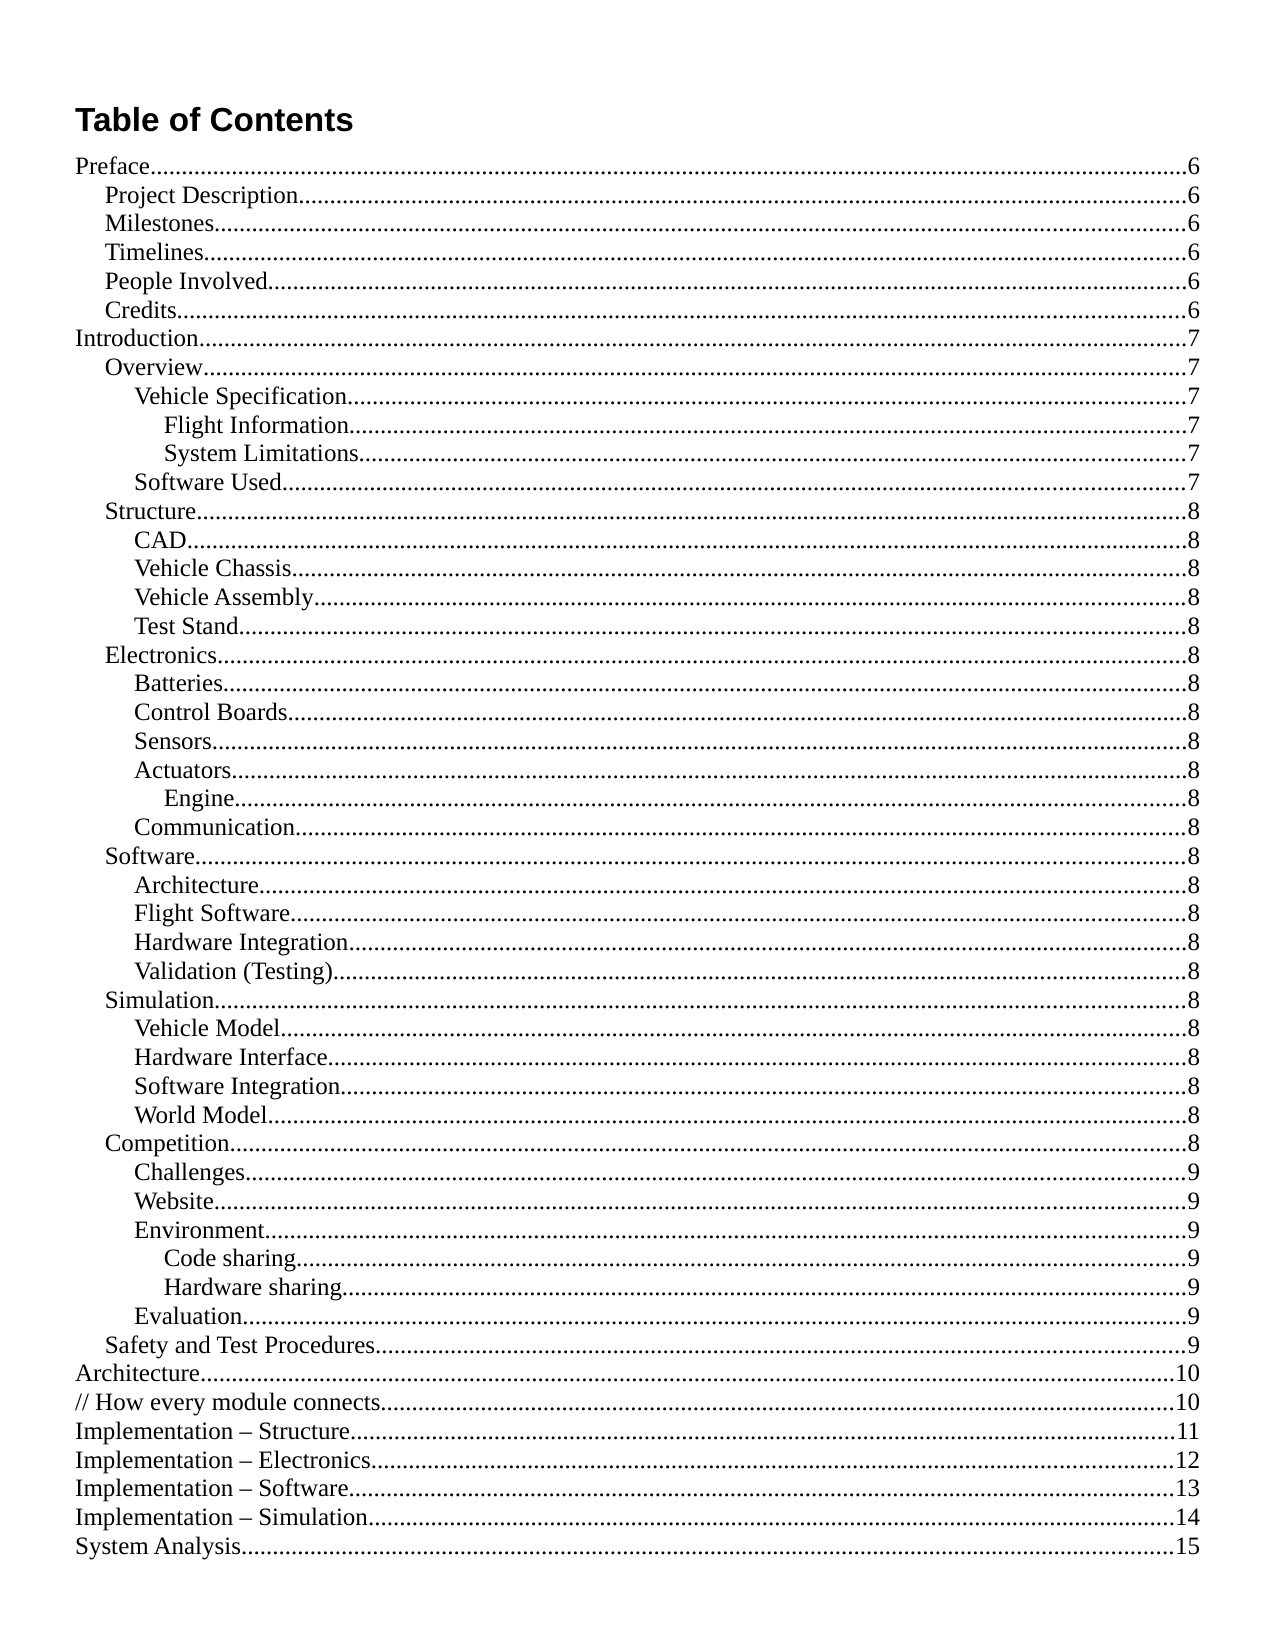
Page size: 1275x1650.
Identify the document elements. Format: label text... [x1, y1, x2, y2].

text Simulation 8 [104, 985, 1200, 1013]
text Electronics 8 [104, 640, 1200, 668]
text Implementation – Simulation 14 [75, 1502, 1200, 1531]
text // How every module connects 10 [75, 1387, 1200, 1416]
text Vehicle Chassis 8 [134, 553, 1200, 582]
text Control Boards 8 [134, 697, 1200, 726]
text Engine 8 [163, 783, 1200, 812]
text Batteries 8 [134, 668, 1200, 697]
text Safety and Test Procedures 9 [104, 1330, 1200, 1358]
text Architecture 8 [134, 870, 1200, 898]
text Flight Information 7 [163, 410, 1200, 438]
text Hardware Interface 8 [134, 1042, 1200, 1071]
text Evaluation 9 [134, 1301, 1200, 1330]
text Flight Software 8 [134, 898, 1200, 927]
text Environment 9 [134, 1215, 1200, 1243]
text Structure 8 [104, 496, 1200, 525]
text Code sharing 9 [163, 1243, 1200, 1272]
text Competition 8 [104, 1128, 1200, 1157]
text World Model 8 [134, 1100, 1200, 1128]
text Implementation – Electronics 12 [75, 1445, 1200, 1473]
text Introduction 7 [75, 323, 1200, 352]
text Milestones 6 [104, 208, 1200, 237]
text Timelines 6 [104, 237, 1200, 266]
text Test Stand 8 [134, 611, 1200, 640]
text Project Description 6 [104, 180, 1200, 208]
text Credits 6 [104, 295, 1200, 323]
text People Involved 6 [104, 266, 1200, 295]
text Software Used 7 [134, 467, 1200, 496]
text Vehicle Model 8 [134, 1013, 1200, 1042]
text Validation (Testing) 8 [134, 956, 1200, 985]
text Implementation – Software 13 [75, 1473, 1200, 1502]
text Vehicle Specification 7 [134, 381, 1200, 410]
text Software Integration 8 [134, 1071, 1200, 1100]
text CAD 8 [134, 525, 1200, 553]
text Vehicle Assembly 8 [134, 582, 1200, 611]
text Hardware Integration 8 [134, 927, 1200, 956]
text Software 8 [104, 841, 1200, 870]
text Sensors 8 [134, 726, 1200, 755]
text Website 9 [134, 1186, 1200, 1215]
text System Limitations 7 [163, 438, 1200, 467]
subtitle Table of Contents [75, 100, 1200, 138]
text Communication 8 [134, 812, 1200, 841]
text Hardware sharing 9 [163, 1272, 1200, 1301]
text Challenges 9 [134, 1157, 1200, 1186]
text Preface 6 [75, 151, 1200, 180]
text Implementation – Structure 11 [75, 1416, 1200, 1445]
text Actuators 8 [134, 755, 1200, 783]
text System Analysis 15 [75, 1531, 1200, 1560]
text Overview 7 [104, 352, 1200, 381]
text Architecture 10 [75, 1358, 1200, 1387]
